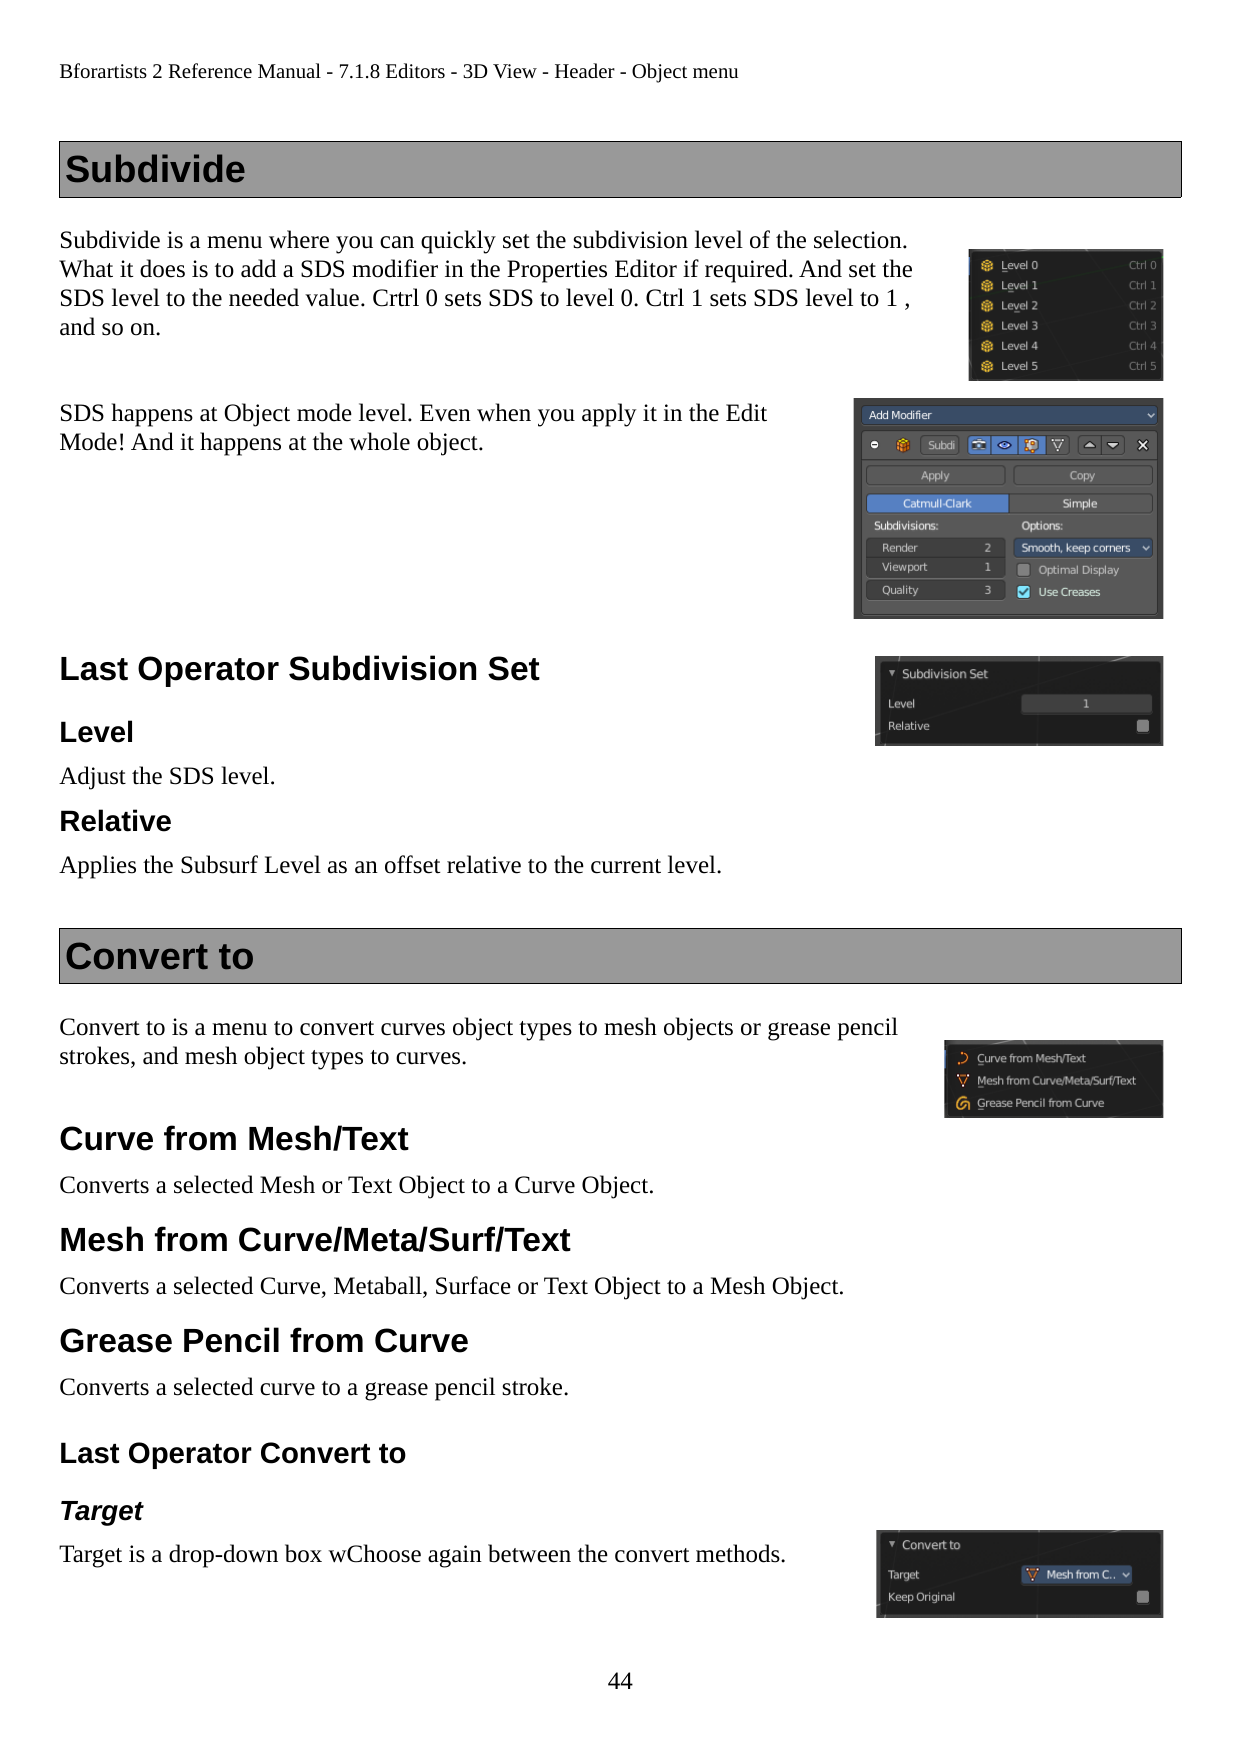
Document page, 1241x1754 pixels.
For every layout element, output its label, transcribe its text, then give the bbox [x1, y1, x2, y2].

table_header Subdivide [60, 142, 1181, 197]
subtitle Grease Pencil from Curve [59, 1321, 1181, 1359]
subtitle Relative [59, 804, 1181, 838]
picture [876, 1530, 1164, 1618]
text Adjust the SDS level. [59, 761, 1181, 789]
picture [875, 656, 1164, 746]
text Converts a selected Mesh or Text Object to a Curve Object. [59, 1170, 1181, 1199]
picture [944, 1040, 1164, 1118]
subtitle Mesh from Curve/Meta/Surf/Text [59, 1220, 1181, 1259]
text SDS happens at Object mode level. Even when you apply it in the Edit Mode! And it happens at the whole object. [59, 398, 853, 455]
picture [853, 398, 1164, 619]
text Convert to is a menu to convert curves object types to mesh objects or grease pencil strokes, and mesh object types to curves. [59, 1012, 1181, 1070]
text Target is a drop-down box wChoose again between the convert methods. [59, 1539, 876, 1567]
text Subdivide is a menu where you can quickly set the subdivision level of the selection. What it does is to add a SDS modifier in the Properties Editor if required. And set the SDS level to the needed value. Crtrl 0 sets SDS to level 0. Ctrl 1 sets SDS level to 1 , and so on. [59, 225, 1181, 340]
subtitle Last Operator Convert to [59, 1436, 1181, 1469]
subtitle Target [59, 1494, 1181, 1526]
text Applies the Subsurf Level as an offset relative to the current level. [59, 850, 1181, 879]
text Converts a selected Curve, Metaball, Surface or Text Object to a Mesh Object. [59, 1271, 1181, 1300]
text Converts a selected curve to a grease pencil stroke. [59, 1372, 1181, 1401]
picture [968, 249, 1164, 381]
subtitle Last Operator Subdivision Set [59, 649, 1181, 687]
subtitle Level [59, 714, 1181, 748]
table_header Convert to [60, 929, 1181, 983]
subtitle Curve from Mesh/Text [59, 1119, 1181, 1158]
